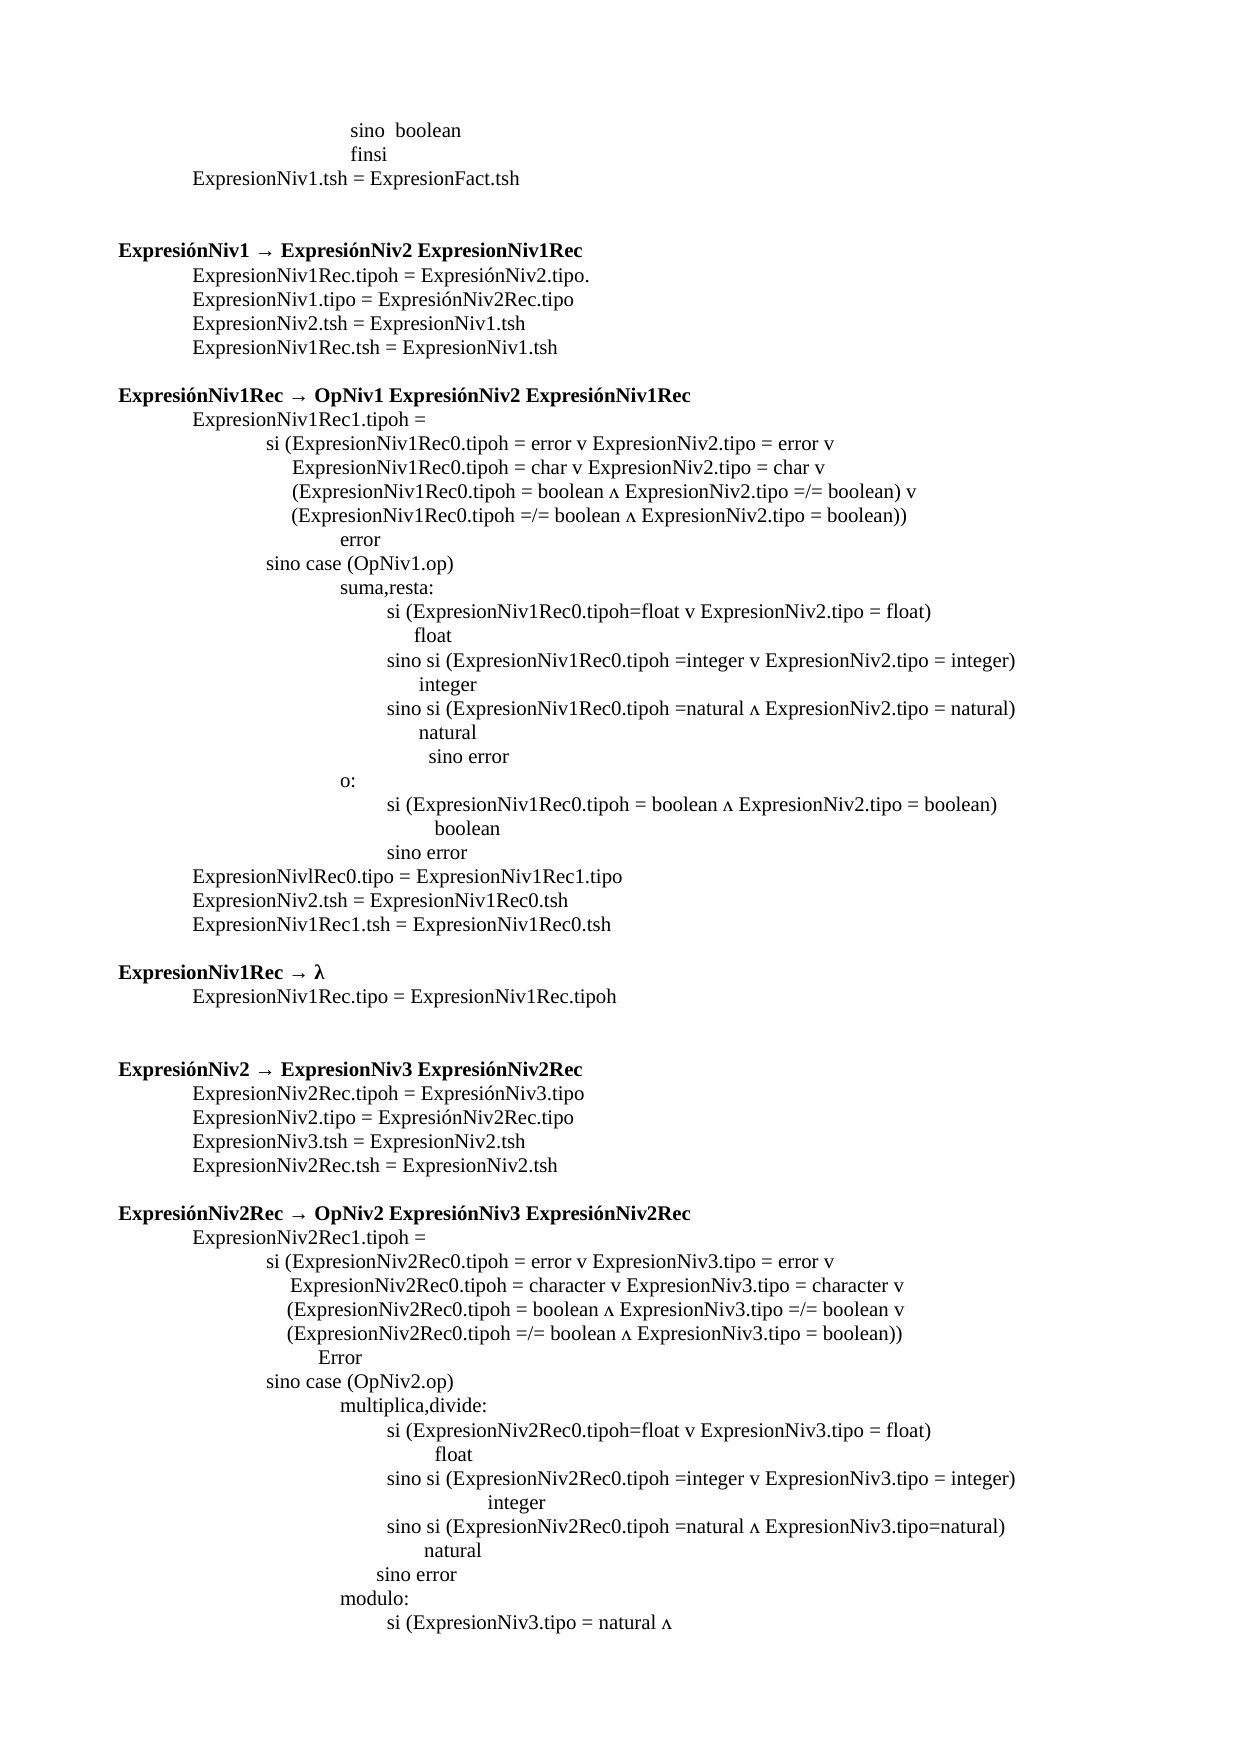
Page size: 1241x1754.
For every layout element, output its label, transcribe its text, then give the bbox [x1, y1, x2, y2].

text ExpresionNiv2Rec.tsh = ExpresionNiv2.tsh [118, 1153, 1122, 1177]
text ExpresiónNiv2 → ExpresionNiv3 ExpresiónNiv2Rec [118, 1057, 1122, 1081]
text sino si (ExpresionNiv2Rec0.tipoh =natural ᴧ ExpresionNiv3.tipo=natural) [118, 1514, 1122, 1538]
text ExpresionNiv3.tsh = ExpresionNiv2.tsh [118, 1129, 1122, 1153]
text si (ExpresionNiv1Rec0.tipoh=float v ExpresionNiv2.tipo = float) [118, 599, 1122, 623]
text ExpresionNivlRec0.tipo = ExpresionNiv1Rec1.tipo [118, 864, 1122, 888]
text sino si (ExpresionNiv1Rec0.tipoh =integer v ExpresionNiv2.tipo = integer) [118, 647, 1122, 672]
text ExpresionNiv2.tsh = ExpresionNiv1Rec0.tsh [118, 888, 1122, 912]
text ExpresionNiv1.tsh = ExpresionFact.tsh [118, 166, 1122, 190]
text ExpresionNiv1Rec1.tsh = ExpresionNiv1Rec0.tsh [118, 912, 1122, 936]
text ExpresiónNiv1Rec → OpNiv1 ExpresiónNiv2 ExpresiónNiv1Rec [118, 383, 1122, 407]
text sino error [118, 744, 1122, 768]
text sino case (OpNiv2.op) [118, 1369, 1122, 1393]
text finsi [118, 142, 1122, 166]
text si (ExpresionNiv1Rec0.tipoh = boolean ᴧ ExpresionNiv2.tipo = boolean) [118, 792, 1122, 816]
text ExpresionNiv1Rec.tipo = ExpresionNiv1Rec.tipoh [118, 984, 1122, 1008]
text (ExpresionNiv2Rec0.tipoh = boolean ᴧ ExpresionNiv3.tipo =/= boolean v [118, 1297, 1122, 1321]
text sino error [118, 840, 1122, 864]
text sino error [118, 1562, 1122, 1586]
text ExpresionNiv2.tsh = ExpresionNiv1.tsh [118, 311, 1122, 335]
text ExpresiónNiv1 → ExpresiónNiv2 ExpresionNiv1Rec [118, 238, 1122, 262]
text integer [118, 672, 1122, 696]
text Error [118, 1345, 1122, 1369]
text integer [118, 1490, 1122, 1514]
text ExpresionNiv1Rec.tipoh = ExpresiónNiv2.tipo. [118, 262, 1122, 287]
text sino boolean [118, 118, 1122, 142]
text error [118, 527, 1122, 551]
text ExpresionNiv1Rec.tsh = ExpresionNiv1.tsh [118, 335, 1122, 359]
text ExpresionNiv2Rec.tipoh = ExpresiónNiv3.tipo [118, 1081, 1122, 1105]
text ExpresionNiv1.tipo = ExpresiónNiv2Rec.tipo [118, 287, 1122, 311]
text suma,resta: [118, 575, 1122, 599]
text ExpresionNiv2.tipo = ExpresiónNiv2Rec.tipo [118, 1105, 1122, 1129]
text sino case (OpNiv1.op) [118, 551, 1122, 575]
text (ExpresionNiv1Rec0.tipoh =/= boolean ᴧ ExpresionNiv2.tipo = boolean)) [118, 503, 1122, 527]
text (ExpresionNiv1Rec0.tipoh = boolean ᴧ ExpresionNiv2.tipo =/= boolean) v [118, 479, 1122, 503]
text sino si (ExpresionNiv1Rec0.tipoh =natural ᴧ ExpresionNiv2.tipo = natural) [118, 696, 1122, 720]
text ExpresionNiv1Rec1.tipoh = [118, 407, 1122, 431]
text (ExpresionNiv2Rec0.tipoh =/= boolean ᴧ ExpresionNiv3.tipo = boolean)) [118, 1321, 1122, 1345]
text float [118, 1442, 1122, 1466]
text modulo: [118, 1586, 1122, 1610]
text si (ExpresionNiv2Rec0.tipoh=float v ExpresionNiv3.tipo = float) [118, 1417, 1122, 1442]
text ExpresionNiv1Rec → λ [118, 960, 1122, 984]
text ExpresionNiv2Rec0.tipoh = character v ExpresionNiv3.tipo = character v [118, 1273, 1122, 1297]
text ExpresiónNiv2Rec → OpNiv2 ExpresiónNiv3 ExpresiónNiv2Rec [118, 1201, 1122, 1225]
text o: [118, 768, 1122, 792]
text float [118, 623, 1122, 647]
text sino si (ExpresionNiv2Rec0.tipoh =integer v ExpresionNiv3.tipo = integer) [118, 1466, 1122, 1490]
text ExpresionNiv2Rec1.tipoh = [118, 1225, 1122, 1249]
text boolean [118, 816, 1122, 840]
text multiplica,divide: [118, 1393, 1122, 1417]
text ExpresionNiv1Rec0.tipoh = char v ExpresionNiv2.tipo = char v [118, 455, 1122, 479]
text natural [118, 720, 1122, 744]
text natural [118, 1538, 1122, 1562]
text si (ExpresionNiv2Rec0.tipoh = error v ExpresionNiv3.tipo = error v [118, 1249, 1122, 1273]
text si (ExpresionNiv1Rec0.tipoh = error v ExpresionNiv2.tipo = error v [118, 431, 1122, 455]
text si (ExpresionNiv3.tipo = natural ᴧ [118, 1610, 1122, 1634]
